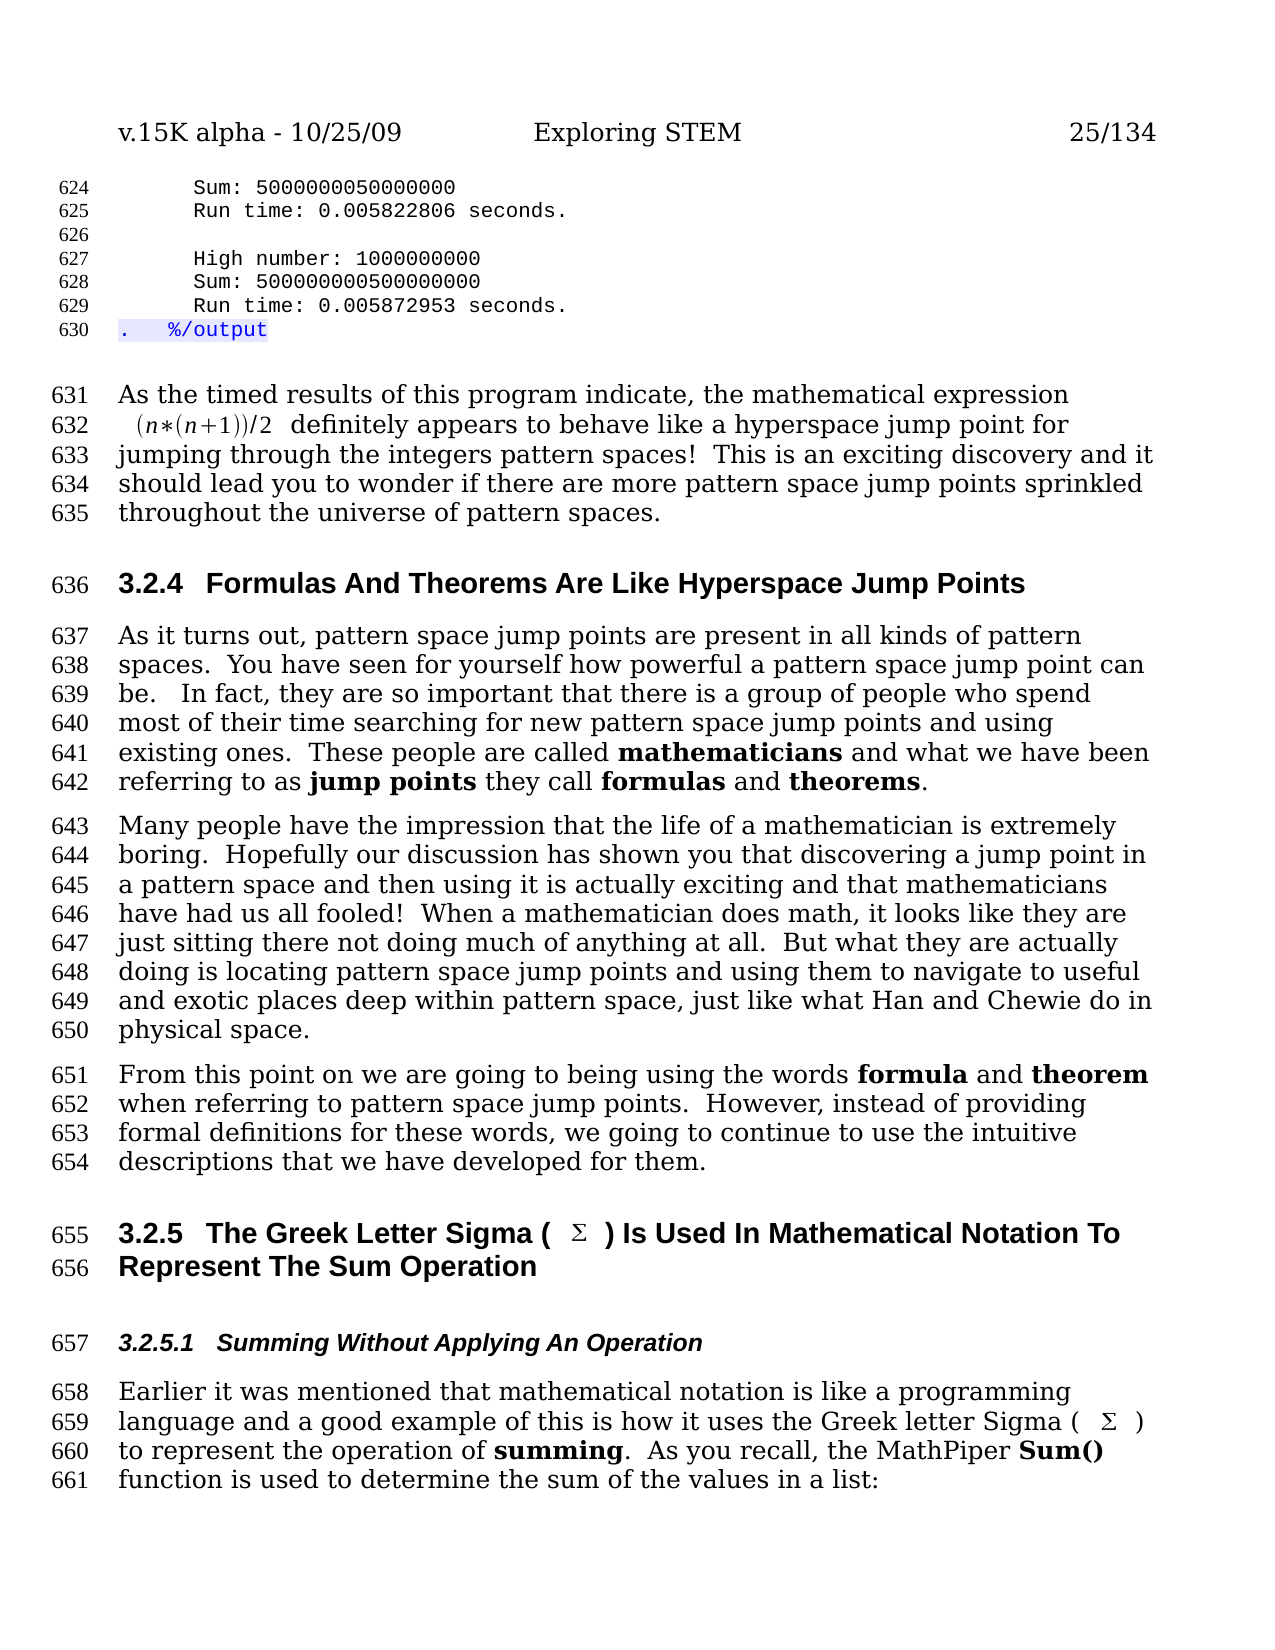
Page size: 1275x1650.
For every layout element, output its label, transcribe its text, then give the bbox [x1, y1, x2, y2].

text Earlier it was mentioned that mathematical notation is like a programming language and a good example of this is how it uses the Greek letter Sigma () to represent the operation of summing. As you recall, the MathPiper Sum() function is used to determine the sum of the values in a list: [118, 1377, 1157, 1495]
subtitle Summing Without Applying An Operation [118, 1328, 1157, 1356]
text Sum: 500000000500000000 [118, 271, 1157, 295]
text From this point on we are going to being using the words formula and theorem when referring to pattern space jump points. However, instead of providing formal definitions for these words, we going to continue to use the intuitive descriptions that we have developed for them. [118, 1060, 1157, 1177]
subtitle The Greek Letter Sigma () Is Used In Mathematical Notation To Represent The Sum Operation [118, 1216, 1157, 1283]
text Sum: 5000000050000000 [118, 177, 1157, 200]
text As the timed results of this program indicate, the mathematical expressiondefinitely appears to behave like a hyperspace jump point for jumping through the integers pattern spaces! This is an exciting discovery and it should lead you to wonder if there are more pattern space jump points sprinkled throughout the universe of pattern spaces. [118, 381, 1157, 527]
text . %/output [118, 319, 1157, 342]
text Many people have the impression that the life of a mathematician is extremely boring. Hopefully our discussion has shown you that discovering a jump point in a pattern space and then using it is actually exciting and that mathematicians have had us all fooled! When a mathematician does math, it looks like they are just sitting there not doing much of anything at all. But what they are actually doing is locating pattern space jump points and using them to navigate to useful and exotic places deep within pattern space, just like what Han and Chewie do in physical space. [118, 811, 1157, 1045]
text As it turns out, pattern space jump points are present in all kinds of pattern spaces. You have seen for yourself how powerful a pattern space jump point can be. In fact, they are so important that there is a group of people who spend most of their time searching for new pattern space jump points and using existing ones. These people are called mathematicians and what we have been referring to as jump points they call formulas and theorems. [118, 621, 1157, 796]
text Run time: 0.005822806 seconds. [118, 200, 1157, 224]
text Run time: 0.005872953 seconds. [118, 295, 1157, 319]
subtitle Formulas And Theorems Are Like Hyperspace Jump Points [118, 567, 1157, 600]
text High number: 1000000000 [118, 248, 1157, 271]
